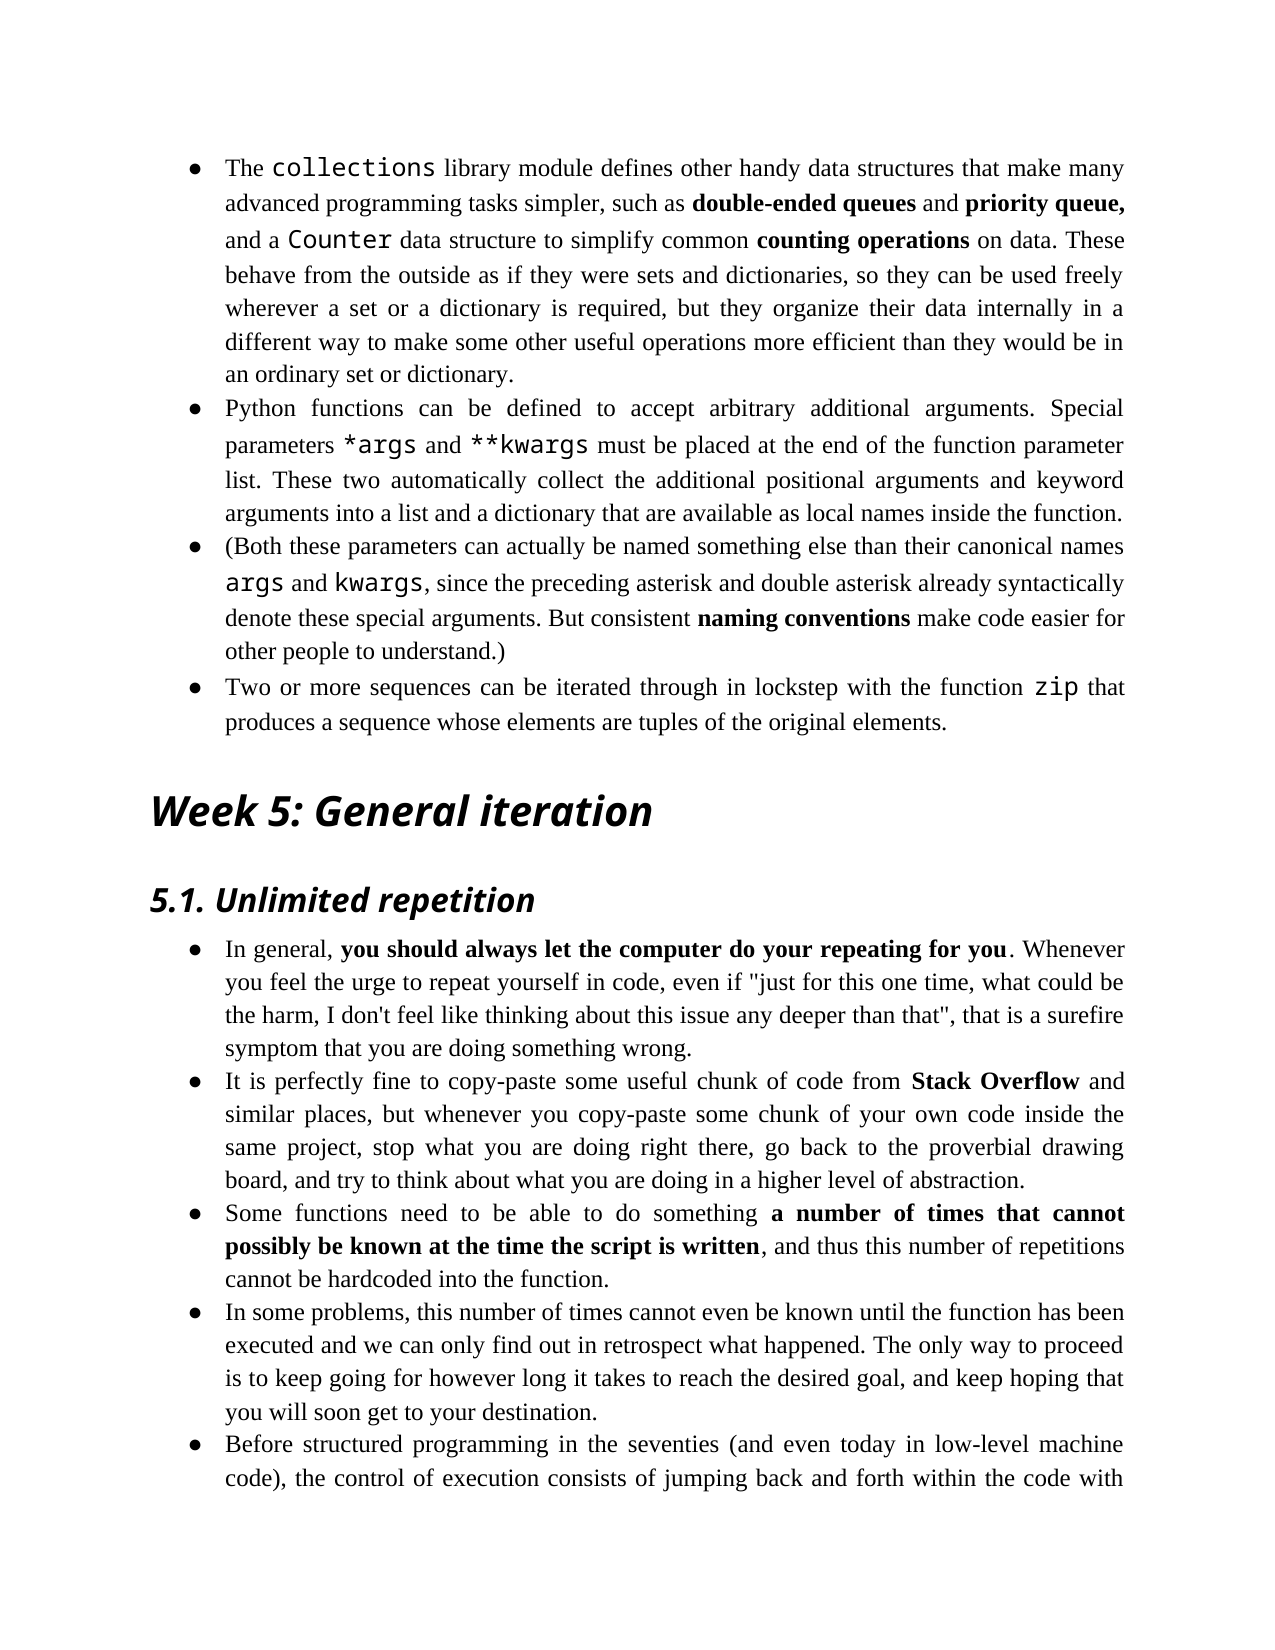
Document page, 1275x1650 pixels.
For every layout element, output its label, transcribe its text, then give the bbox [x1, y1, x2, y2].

list Two or more sequences can be iterated through in lockstep with the function zip that produces a sequence whose elements are tuples of the original elements. [187, 669, 1125, 736]
list The collections library module defines other handy data structures that make many advanced programming tasks simpler, such as double-ended queues and priority queue, and a Counter data structure to simplify common counting operations on data. These behave from the outside as if they were sets and dictionaries, so they can be used freely wherever a set or a dictionary is required, but they organize their data internally in a different way to make some other useful operations more efficient than they would be in an ordinary set or dictionary. [187, 150, 1125, 388]
list Some functions need to be able to do something a number of times that cannot possibly be known at the time the script is written, and thus this number of repetitions cannot be hardcoded into the function. [187, 1198, 1125, 1293]
list It is perfectly fine to copy-paste some useful chunk of code from Stack Overflow and similar places, but whenever you copy-paste some chunk of your own code inside the same project, stop what you are doing right there, go back to the proverbial drawing board, and try to think about what you are doing in a higher level of abstraction. [187, 1066, 1125, 1194]
list Before structured programming in the seventies (and even today in low-level machine code), the control of execution consists of jumping back and forth within the code with [187, 1429, 1125, 1491]
subtitle Week 5: General iteration [150, 782, 1125, 839]
list Python functions can be defined to accept arbitrary additional arguments. Special parameters *args and **kwargs must be placed at the end of the function parameter list. These two automatically collect the additional positional arguments and keyword arguments into a list and a dictionary that are available as local names inside the function. [187, 393, 1125, 527]
list (Both these parameters can actually be named something else than their canonical names args and kwargs, since the preceding asterisk and double asterisk already syntactically denote these special arguments. But consistent naming conventions make code easier for other people to understand.) [187, 531, 1125, 665]
list In general, you should always let the computer do your repeating for you. Whenever you feel the urge to repeat yourself in code, even if "just for this one time, what could be the harm, I don't feel like thinking about this issue any deeper than that", that is a surefire symptom that you are doing something wrong. [187, 934, 1125, 1062]
subtitle 5.1. Unlimited repetition [150, 876, 1125, 922]
list In some problems, this number of times cannot even be known until the function has been executed and we can only find out in retrospect what happened. The only way to proceed is to keep going for however long it takes to reach the desired goal, and keep hoping that you will soon get to your destination. [187, 1297, 1125, 1425]
